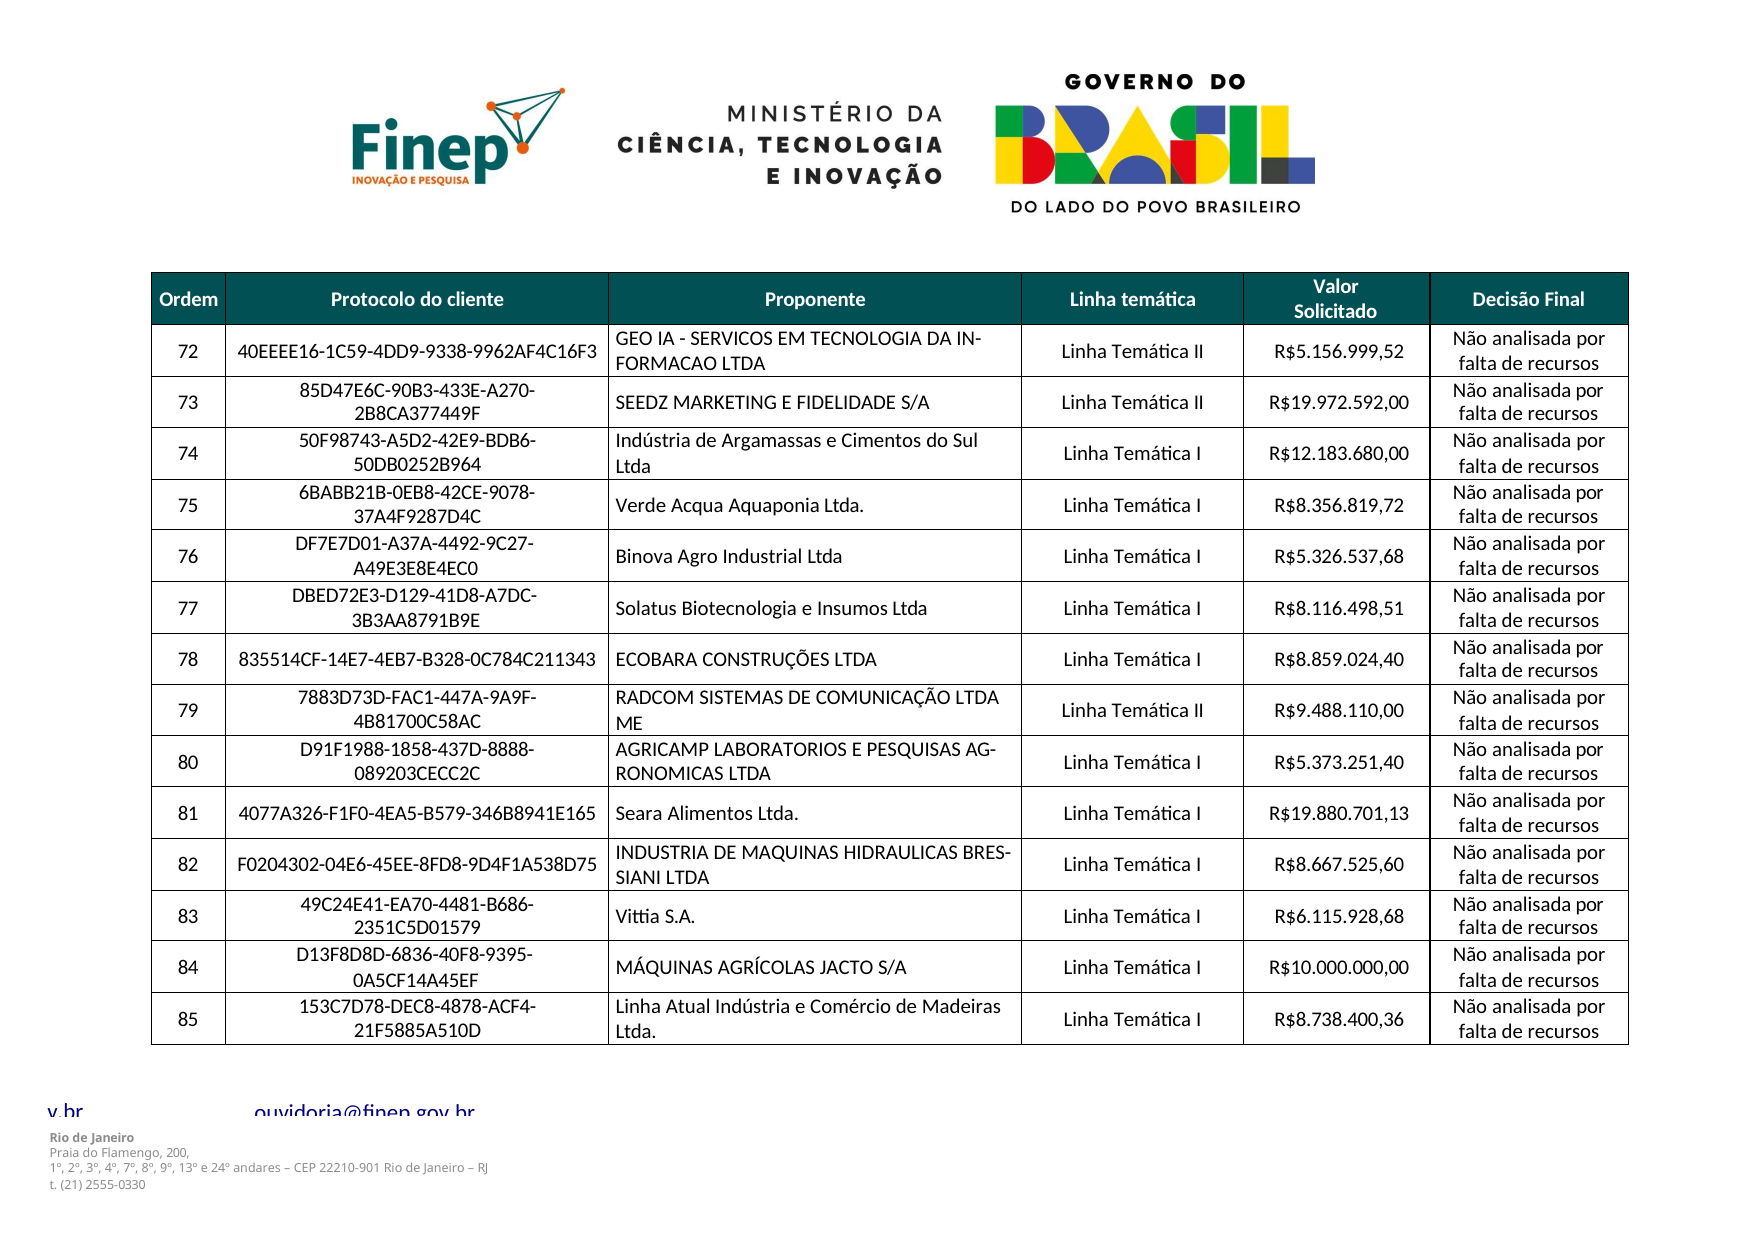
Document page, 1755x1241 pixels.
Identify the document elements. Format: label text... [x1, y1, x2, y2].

table_cell MÁQUINAS AGRÍCOLAS JACTO S/A [609, 941, 1021, 992]
table_header Protocolo do cliente [226, 273, 608, 324]
table_cell Vittia S.A. [609, 891, 1021, 940]
table_cell R$10.000.000,00 [1244, 941, 1429, 992]
table_cell Não analisada por falta de recursos [1431, 582, 1628, 633]
table_cell R$8.356.819,72 [1244, 480, 1429, 529]
table_cell R$5.156.999,52 [1244, 325, 1429, 376]
table_cell AGRICAMP LABORATORIOS E PESQUISAS AG- RONOMICAS LTDA [609, 736, 1021, 786]
table_cell Linha Temática I [1022, 839, 1243, 890]
table_cell 74 [152, 428, 225, 478]
table_cell 75 [152, 480, 225, 529]
table_cell DF7E7D01-A37A-4492-9C27- A49E3E8E4EC0 [226, 530, 608, 581]
table_cell 7883D73D-FAC1-447A-9A9F- 4B81700C58AC [226, 685, 608, 735]
table_cell 83 [152, 891, 225, 940]
table_cell R$19.972.592,00 [1244, 377, 1429, 427]
table_cell 6BABB21B-0EB8-42CE-9078- 37A4F9287D4C [226, 480, 608, 529]
table_cell 77 [152, 582, 225, 633]
table_cell R$8.116.498,51 [1244, 582, 1429, 633]
table_cell Linha Temática I [1022, 736, 1243, 786]
table_cell Binova Agro Industrial Ltda [609, 530, 1021, 581]
table_cell Solatus Biotecnologia e Insumos Ltda [609, 582, 1021, 633]
table_cell D13F8D8D-6836-40F8-9395- 0A5CF14A45EF [226, 941, 608, 992]
table_cell Linha Atual Indústria e Comércio de Madeiras Ltda. [609, 993, 1021, 1044]
table_cell Não analisada por falta de recursos [1431, 839, 1628, 890]
table_cell SEEDZ MARKETING E FIDELIDADE S/A [609, 377, 1021, 427]
table_cell Não analisada por falta de recursos [1431, 325, 1628, 376]
table_cell Não analisada por falta de recursos [1431, 428, 1628, 478]
table_cell Linha Temática I [1022, 891, 1243, 940]
table_cell Não analisada por falta de recursos [1431, 377, 1628, 427]
table_cell RADCOM SISTEMAS DE COMUNICAÇÃO LTDA ME [609, 685, 1021, 735]
table_cell 76 [152, 530, 225, 581]
table_cell Linha Temática I [1022, 787, 1243, 838]
table_cell R$12.183.680,00 [1244, 428, 1429, 478]
table_cell Verde Acqua Aquaponia Ltda. [609, 480, 1021, 529]
table_cell Não analisada por falta de recursos [1431, 480, 1628, 529]
table_cell Não analisada por falta de recursos [1431, 941, 1628, 992]
table_cell Linha Temática I [1022, 993, 1243, 1044]
table_cell 85D47E6C-90B3-433E-A270- 2B8CA377449F [226, 377, 608, 427]
table_cell 49C24E41-EA70-4481-B686- 2351C5D01579 [226, 891, 608, 940]
table_cell Não analisada por falta de recursos [1431, 736, 1628, 786]
table_cell Linha Temática II [1022, 685, 1243, 735]
table_cell 78 [152, 634, 225, 683]
table_cell F0204302-04E6-45EE-8FD8-9D4F1A538D75 [226, 839, 608, 890]
table_cell Linha Temática I [1022, 941, 1243, 992]
table_cell R$5.373.251,40 [1244, 736, 1429, 786]
table_cell 84 [152, 941, 225, 992]
table_cell GEO IA - SERVICOS EM TECNOLOGIA DA IN- FORMACAO LTDA [609, 325, 1021, 376]
table_header Ordem [152, 273, 225, 324]
table_cell Linha Temática I [1022, 634, 1243, 683]
table_cell 40EEEE16-1C59-4DD9-9338-9962AF4C16F3 [226, 325, 608, 376]
table_cell D91F1988-1858-437D-8888- 089203CECC2C [226, 736, 608, 786]
table_cell R$8.859.024,40 [1244, 634, 1429, 683]
table_cell 4077A326-F1F0-4EA5-B579-346B8941E165 [226, 787, 608, 838]
table_cell DBED72E3-D129-41D8-A7DC- 3B3AA8791B9E [226, 582, 608, 633]
table_cell Linha Temática II [1022, 377, 1243, 427]
table_cell INDUSTRIA DE MAQUINAS HIDRAULICAS BRES- SIANI LTDA [609, 839, 1021, 890]
table_header Proponente [609, 273, 1021, 324]
table_cell 153C7D78-DEC8-4878-ACF4- 21F5885A510D [226, 993, 608, 1044]
table_cell 82 [152, 839, 225, 890]
table_cell Não analisada por falta de recursos [1431, 685, 1628, 735]
table_cell R$5.326.537,68 [1244, 530, 1429, 581]
table_cell Não analisada por falta de recursos [1431, 530, 1628, 581]
table_cell Não analisada por falta de recursos [1431, 634, 1628, 683]
table_cell Não analisada por falta de recursos [1431, 787, 1628, 838]
table_cell ECOBARA CONSTRUÇÕES LTDA [609, 634, 1021, 683]
table_cell R$8.667.525,60 [1244, 839, 1429, 890]
table_cell Linha Temática II [1022, 325, 1243, 376]
table_cell 72 [152, 325, 225, 376]
table_cell 85 [152, 993, 225, 1044]
table_cell Linha Temática I [1022, 428, 1243, 478]
table_cell R$9.488.110,00 [1244, 685, 1429, 735]
table_cell Linha Temática I [1022, 530, 1243, 581]
table_cell 73 [152, 377, 225, 427]
table_cell 80 [152, 736, 225, 786]
table_header Linha temática [1022, 273, 1243, 324]
table_cell R$8.738.400,36 [1244, 993, 1429, 1044]
table_cell R$6.115.928,68 [1244, 891, 1429, 940]
table_cell 79 [152, 685, 225, 735]
table_cell Indústria de Argamassas e Cimentos do Sul Ltda [609, 428, 1021, 478]
table_cell 81 [152, 787, 225, 838]
table_header Valor Solicitado [1244, 273, 1429, 324]
table_cell R$19.880.701,13 [1244, 787, 1429, 838]
table_cell Não analisada por falta de recursos [1431, 891, 1628, 940]
table_cell Não analisada por falta de recursos [1431, 993, 1628, 1044]
table_header Decisão Final [1431, 273, 1628, 324]
table_cell 50F98743-A5D2-42E9-BDB6- 50DB0252B964 [226, 428, 608, 478]
table_cell Linha Temática I [1022, 480, 1243, 529]
table_cell 835514CF-14E7-4EB7-B328-0C784C211343 [226, 634, 608, 683]
table_cell Seara Alimentos Ltda. [609, 787, 1021, 838]
table_cell Linha Temática I [1022, 582, 1243, 633]
